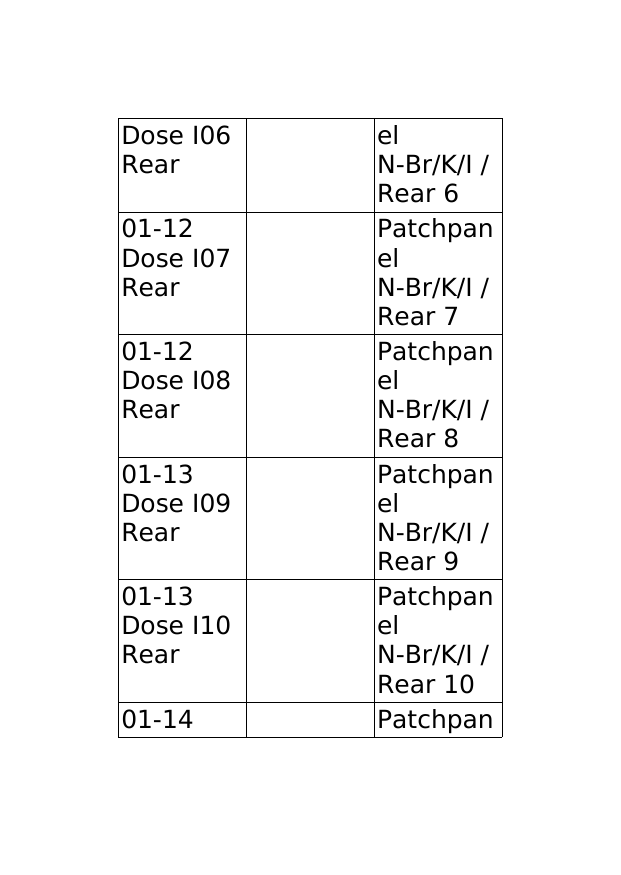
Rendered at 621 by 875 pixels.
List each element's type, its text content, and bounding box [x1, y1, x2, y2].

table_cell Patchpanel N-Br/K/I / Rear 10 [375, 580, 502, 702]
table_cell 01-12 Dose I08 Rear [119, 335, 246, 457]
table_cell el N-Br/K/I / Rear 6 [375, 119, 502, 212]
table_cell Patchpanel N-Br/K/I / Rear 7 [375, 213, 502, 334]
table_cell Patchpan [375, 703, 502, 737]
table_cell [247, 119, 374, 212]
table_cell [247, 580, 374, 702]
table_cell 01-13 Dose I09 Rear [119, 458, 246, 579]
table_cell Patchpanel N-Br/K/I / Rear 8 [375, 335, 502, 457]
table_cell [247, 213, 374, 334]
table_cell 01-13 Dose I10 Rear [119, 580, 246, 702]
table_cell [247, 458, 374, 579]
table_cell Patchpanel N-Br/K/I / Rear 9 [375, 458, 502, 579]
table_cell 01-12 Dose I07 Rear [119, 213, 246, 334]
table_cell [247, 335, 374, 457]
table_cell Dose I06 Rear [119, 119, 246, 212]
table_cell 01-14 [119, 703, 246, 737]
table_cell [247, 703, 374, 737]
